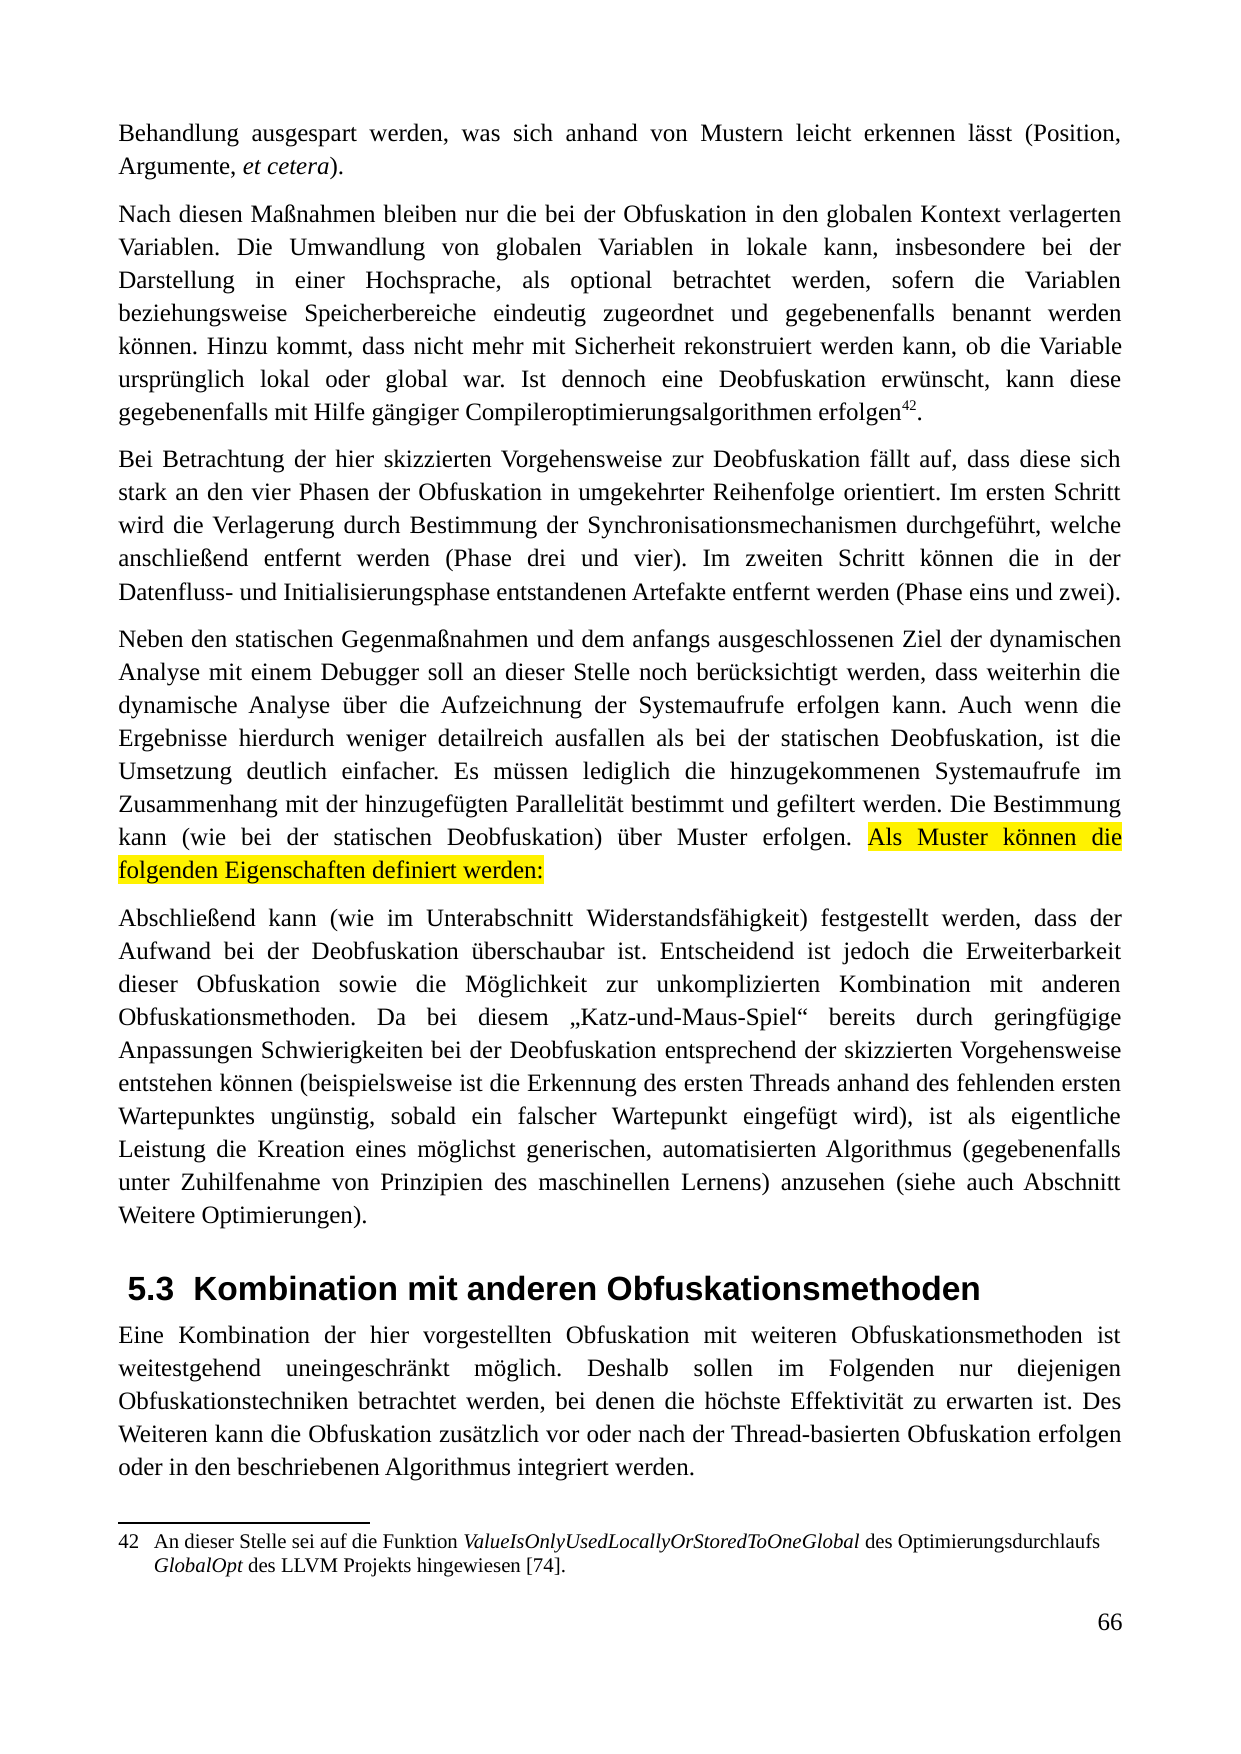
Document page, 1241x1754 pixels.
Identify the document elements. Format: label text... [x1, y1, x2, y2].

text Neben den statischen Gegenmaßnahmen und dem anfangs ausgeschlossenen Ziel der dynamischen Analyse mit einem Debugger soll an dieser Stelle noch berücksichtigt werden, dass weiterhin die dynamische Analyse über die Aufzeichnung der Systemaufrufe erfolgen kann. Auch wenn die Ergebnisse hierdurch weniger detailreich ausfallen als bei der statischen Deobfuskation, ist die Umsetzung deutlich einfacher. Es müssen lediglich die hinzugekommenen Systemaufrufe im Zusammenhang mit der hinzugefügten Parallelität bestimmt und gefiltert werden. Die Bestimmung kann (wie bei der statischen Deobfuskation) über Muster erfolgen. Als Muster können die folgenden Eigenschaften definiert werden: [118, 624, 1122, 884]
subtitle Kombination mit anderen Obfuskationsmethoden [118, 1268, 1122, 1307]
text Behandlung ausgespart werden, was sich anhand von Mustern leicht erkennen lässt (Position, Argumente, et cetera). [118, 118, 1122, 180]
text An dieser Stelle sei auf die Funktion ValueIsOnlyUsedLocallyOrStoredToOneGlobal des Optimierungsdurchlaufs GlobalOpt des LLVM Projekts hingewiesen [74]. [118, 1529, 1122, 1577]
text Bei Betrachtung der hier skizzierten Vorgehensweise zur Deobfuskation fällt auf, dass diese sich stark an den vier Phasen der Obfuskation in umgekehrter Reihenfolge orientiert. Im ersten Schritt wird die Verlagerung durch Bestimmung der Synchronisationsmechanismen durchgeführt, welche anschließend entfernt werden (Phase drei und vier). Im zweiten Schritt können die in der Datenfluss- und Initialisierungsphase entstandenen Artefakte entfernt werden (Phase eins und zwei). [118, 444, 1122, 605]
text Abschließend kann (wie im Unterabschnitt Widerstandsfähigkeit) festgestellt werden, dass der Aufwand bei der Deobfuskation überschaubar ist. Entscheidend ist jedoch die Erweiterbarkeit dieser Obfuskation sowie die Möglichkeit zur unkomplizierten Kombination mit anderen Obfuskationsmethoden. Da bei diesem „Katz-und-Maus-Spiel“ bereits durch geringfügige Anpassungen Schwierigkeiten bei der Deobfuskation entsprechend der skizzierten Vorgehensweise entstehen können (beispielsweise ist die Erkennung des ersten Threads anhand des fehlenden ersten Wartepunktes ungünstig, sobald ein falscher Wartepunkt eingefügt wird), ist als eigentliche Leistung die Kreation eines möglichst generischen, automatisierten Algorithmus (gegebenenfalls unter Zuhilfenahme von Prinzipien des maschinellen Lernens) anzusehen (siehe auch Abschnitt Weitere Optimierungen). [118, 903, 1122, 1229]
text Nach diesen Maßnahmen bleiben nur die bei der Obfuskation in den globalen Kontext verlagerten Variablen. Die Umwandlung von globalen Variablen in lokale kann, insbesondere bei der Darstellung in einer Hochsprache, als optional betrachtet werden, sofern die Variablen beziehungsweise Speicherbereiche eindeutig zugeordnet und gegebenenfalls benannt werden können. Hinzu kommt, dass nicht mehr mit Sicherheit rekonstruiert werden kann, ob die Variable ursprünglich lokal oder global war. Ist dennoch eine Deobfuskation erwünscht, kann diese gegebenenfalls mit Hilfe gängiger Compileroptimierungsalgorithmen erfolgen. [118, 199, 1122, 426]
text Eine Kombination der hier vorgestellten Obfuskation mit weiteren Obfuskationsmethoden ist weitestgehend uneingeschränkt möglich. Deshalb sollen im Folgenden nur diejenigen Obfuskationstechniken betrachtet werden, bei denen die höchste Effektivität zu erwarten ist. Des Weiteren kann die Obfuskation zusätzlich vor oder nach der Thread-basierten Obfuskation erfolgen oder in den beschriebenen Algorithmus integriert werden. [118, 1320, 1122, 1481]
